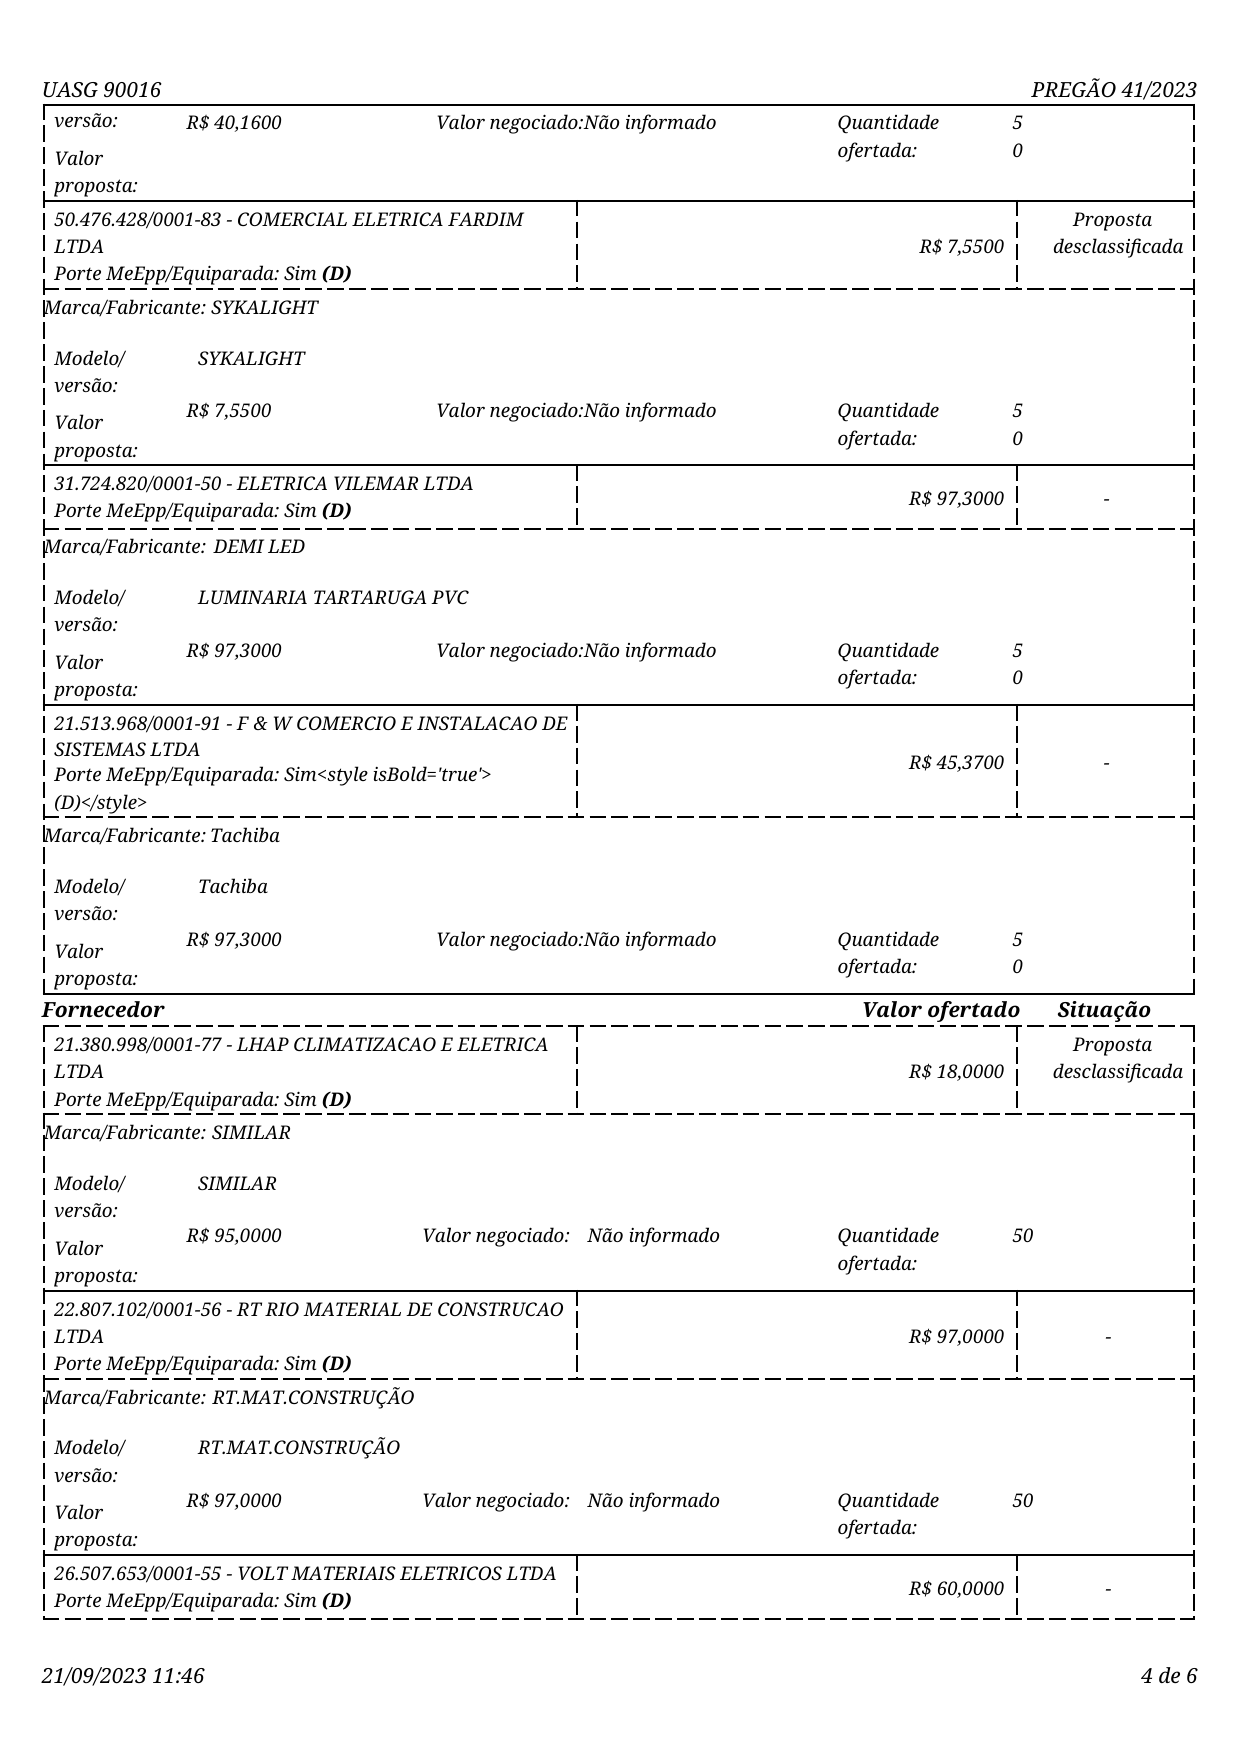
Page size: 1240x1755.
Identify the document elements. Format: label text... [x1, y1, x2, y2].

table_cell SIMILAR [186, 1166, 577, 1217]
table_cell [838, 288, 1031, 341]
table_cell [838, 528, 1031, 580]
table_cell R$ 45,3700 [838, 706, 1017, 816]
table_cell R$ 97,3000 Valor negociado: Não informado [186, 920, 837, 993]
table_cell [838, 1430, 1053, 1481]
table_cell [577, 202, 837, 288]
table_cell [838, 1113, 1053, 1166]
table_cell [1031, 106, 1194, 200]
table_cell R$ 40,1600 Valor negociado: Não informado [186, 106, 837, 200]
table_cell [1053, 1378, 1194, 1430]
table_cell [1031, 288, 1194, 341]
table_cell [1031, 816, 1194, 869]
table_cell LUMINARIA TARTARUGA PVC [186, 580, 837, 631]
text Fornecedor Valor ofertado Situação [42, 995, 1200, 1023]
table_cell Quantidade ofertada: [838, 1217, 1002, 1289]
table_cell Marca/Fabricante: SIMILAR [44, 1113, 577, 1166]
table_cell Marca/Fabricante: RT.MAT.CONSTRUÇÃO [44, 1378, 577, 1430]
table_cell Quantidade ofertada: [838, 1481, 1002, 1554]
table_cell R$ 97,0000 [838, 1292, 1017, 1378]
table_cell 50 [1002, 391, 1031, 464]
table_cell - [1053, 1292, 1194, 1378]
table_cell [1031, 580, 1194, 631]
table_cell [838, 341, 1031, 391]
table_cell 50 [1002, 631, 1031, 704]
table_cell 22.807.102/0001-56 - RT RIO MATERIAL DE CONSTRUCAO LTDA Porte MeEpp/Equiparada: Sim (D) [44, 1292, 577, 1378]
table_cell [1017, 466, 1031, 528]
table_cell [1031, 920, 1194, 993]
table_cell R$ 7,5500 Valor negociado: Não informado [186, 391, 837, 464]
table_cell [1053, 1113, 1194, 1166]
table_cell SYKALIGHT [186, 341, 837, 391]
table_cell Modelo/versão: Valor proposta: [44, 1430, 186, 1554]
table_header [1017, 1025, 1053, 1113]
table_cell Marca/Fabricante: DEMI LED [44, 528, 837, 580]
table_cell [1017, 1292, 1053, 1378]
table_cell 21.513.968/0001-91 - F & W COMERCIO E INSTALACAO DE SISTEMAS LTDA Porte MeEpp/Equiparada: Sim<style isBold='true'> (D)</style> [44, 706, 577, 816]
table_cell R$ 60,0000 [838, 1556, 1017, 1617]
table_cell Não informado [577, 1217, 837, 1289]
table_cell [838, 1378, 1053, 1430]
table_cell [577, 1113, 837, 1166]
table_cell [1017, 706, 1031, 816]
table_cell [1053, 1481, 1194, 1554]
table_cell 31.724.820/0001-50 - ELETRICA VILEMAR LTDA Porte MeEpp/Equiparada: Sim (D) [44, 466, 577, 528]
table_cell [1031, 391, 1194, 464]
table_cell [1031, 341, 1194, 391]
table_cell Não informado [577, 1481, 837, 1554]
table_header [577, 1025, 837, 1113]
table_cell 50 [1002, 920, 1031, 993]
table_header R$ 18,0000 [838, 1025, 1017, 1113]
table_cell Modelo/versão: Valor proposta: [44, 1166, 186, 1289]
table_cell [838, 869, 1031, 919]
table_cell Quantidade ofertada: [838, 631, 1002, 704]
table_cell versão: Valor proposta: [44, 106, 186, 200]
table_cell [1053, 1430, 1194, 1481]
table_cell [1053, 1166, 1194, 1217]
table_cell R$ 95,0000 Valor negociado: [186, 1217, 577, 1289]
table_cell Quantidade ofertada: [838, 391, 1002, 464]
table_cell 50 [1002, 1481, 1053, 1554]
table_cell [1053, 1217, 1194, 1289]
table_cell [1017, 202, 1031, 288]
table_cell [577, 1166, 837, 1217]
table_cell Quantidade ofertada: [838, 920, 1002, 993]
table_cell [577, 1556, 837, 1617]
table_cell [838, 816, 1031, 869]
table_cell 50 [1002, 106, 1031, 200]
table_cell - [1053, 1556, 1194, 1617]
table_header Proposta desclassificada [1053, 1025, 1194, 1113]
table_cell Modelo/versão: Valor proposta: [44, 869, 186, 993]
table_cell R$ 97,3000 [838, 466, 1017, 528]
table_cell Modelo/versão: Valor proposta: [44, 341, 186, 464]
table_cell Modelo/versão: Valor proposta: [44, 580, 186, 704]
table_cell - [1031, 706, 1194, 816]
table_cell Quantidade ofertada: [838, 106, 1002, 200]
table_cell Marca/Fabricante: SYKALIGHT [44, 288, 837, 341]
table_cell [577, 1378, 837, 1430]
table_cell 50.476.428/0001-83 - COMERCIAL ELETRICA FARDIM LTDA Porte MeEpp/Equiparada: Sim (D) [44, 202, 577, 288]
table_cell [1031, 528, 1194, 580]
table_cell [1031, 631, 1194, 704]
table_cell [577, 1292, 837, 1378]
table_cell Marca/Fabricante: Tachiba [44, 816, 837, 869]
table_cell [577, 466, 837, 528]
table_cell RT.MAT.CONSTRUÇÃO [186, 1430, 577, 1481]
table_cell [838, 580, 1031, 631]
table_cell [577, 706, 837, 816]
table_cell - [1031, 466, 1194, 528]
table_cell [577, 1430, 837, 1481]
table_cell 50 [1002, 1217, 1053, 1289]
table_cell Proposta desclassificada [1031, 202, 1194, 288]
table_cell 26.507.653/0001-55 - VOLT MATERIAIS ELETRICOS LTDA Porte MeEpp/Equiparada: Sim (D) [44, 1556, 577, 1617]
table_cell R$ 7,5500 [838, 202, 1017, 288]
table_cell [838, 1166, 1053, 1217]
table_cell Tachiba [186, 869, 837, 919]
table_cell [1017, 1556, 1053, 1617]
table_cell R$ 97,3000 Valor negociado: Não informado [186, 631, 837, 704]
table_cell R$ 97,0000 Valor negociado: [186, 1481, 577, 1554]
table_header 21.380.998/0001-77 - LHAP CLIMATIZACAO E ELETRICA LTDA Porte MeEpp/Equiparada: Sim (D) [44, 1025, 577, 1113]
table_cell [1031, 869, 1194, 919]
